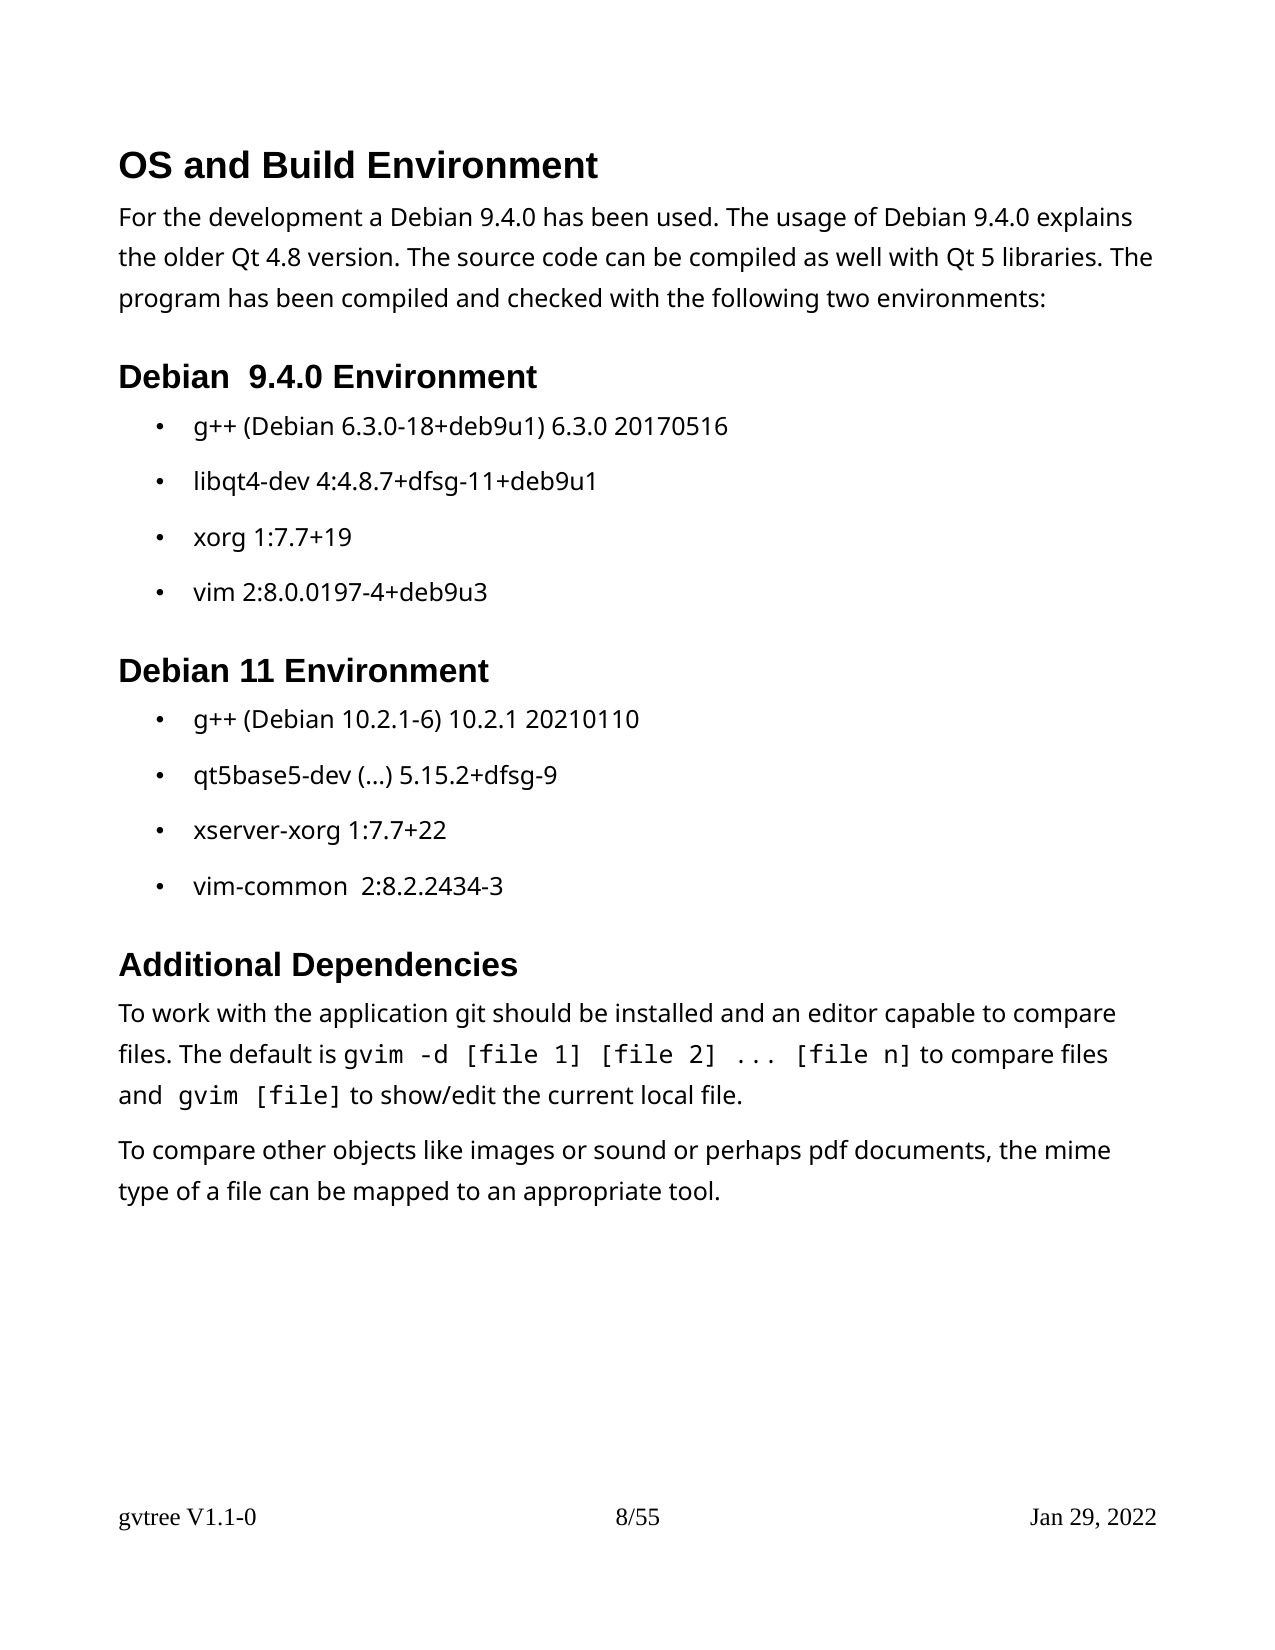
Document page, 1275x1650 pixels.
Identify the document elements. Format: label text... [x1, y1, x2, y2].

list g++ (Debian 6.3.0-18+deb9u1) 6.3.0 20170516 [156, 408, 1157, 442]
list xorg 1:7.7+19 [156, 519, 1157, 553]
list g++ (Debian 10.2.1-6) 10.2.1 20210110 [156, 702, 1157, 736]
text To compare other objects like images or sound or perhaps pdf documents, the mime type of a file can be mapped to an appropriate tool. [118, 1133, 1157, 1208]
subtitle OS and Build Environment [118, 143, 1157, 187]
text To work with the application git should be installed and an editor capable to compare files. The default is gvim -d [file 1] [file 2] ... [file n] to compare files and gvim [file] to show/edit the current local file. [118, 996, 1157, 1111]
list libqt4-dev 4:4.8.7+dfsg-11+deb9u1 [156, 464, 1157, 498]
text For the development a Debian 9.4.0 has been used. The usage of Debian 9.4.0 explains the older Qt 4.8 version. The source code can be compiled as well with Qt 5 libraries. The program has been compiled and checked with the following two environments: [118, 199, 1157, 315]
list xserver-xorg 1:7.7+22 [156, 813, 1157, 847]
list vim 2:8.0.0197-4+deb9u3 [156, 574, 1157, 609]
subtitle Additional Dependencies [118, 944, 1157, 983]
list qt5base5-dev (…) 5.15.2+dfsg-9 [156, 757, 1157, 791]
subtitle Debian 11 Environment [118, 651, 1157, 689]
list vim-common 2:8.2.2434-3 [156, 868, 1157, 902]
subtitle Debian 9.4.0 Environment [118, 357, 1157, 396]
